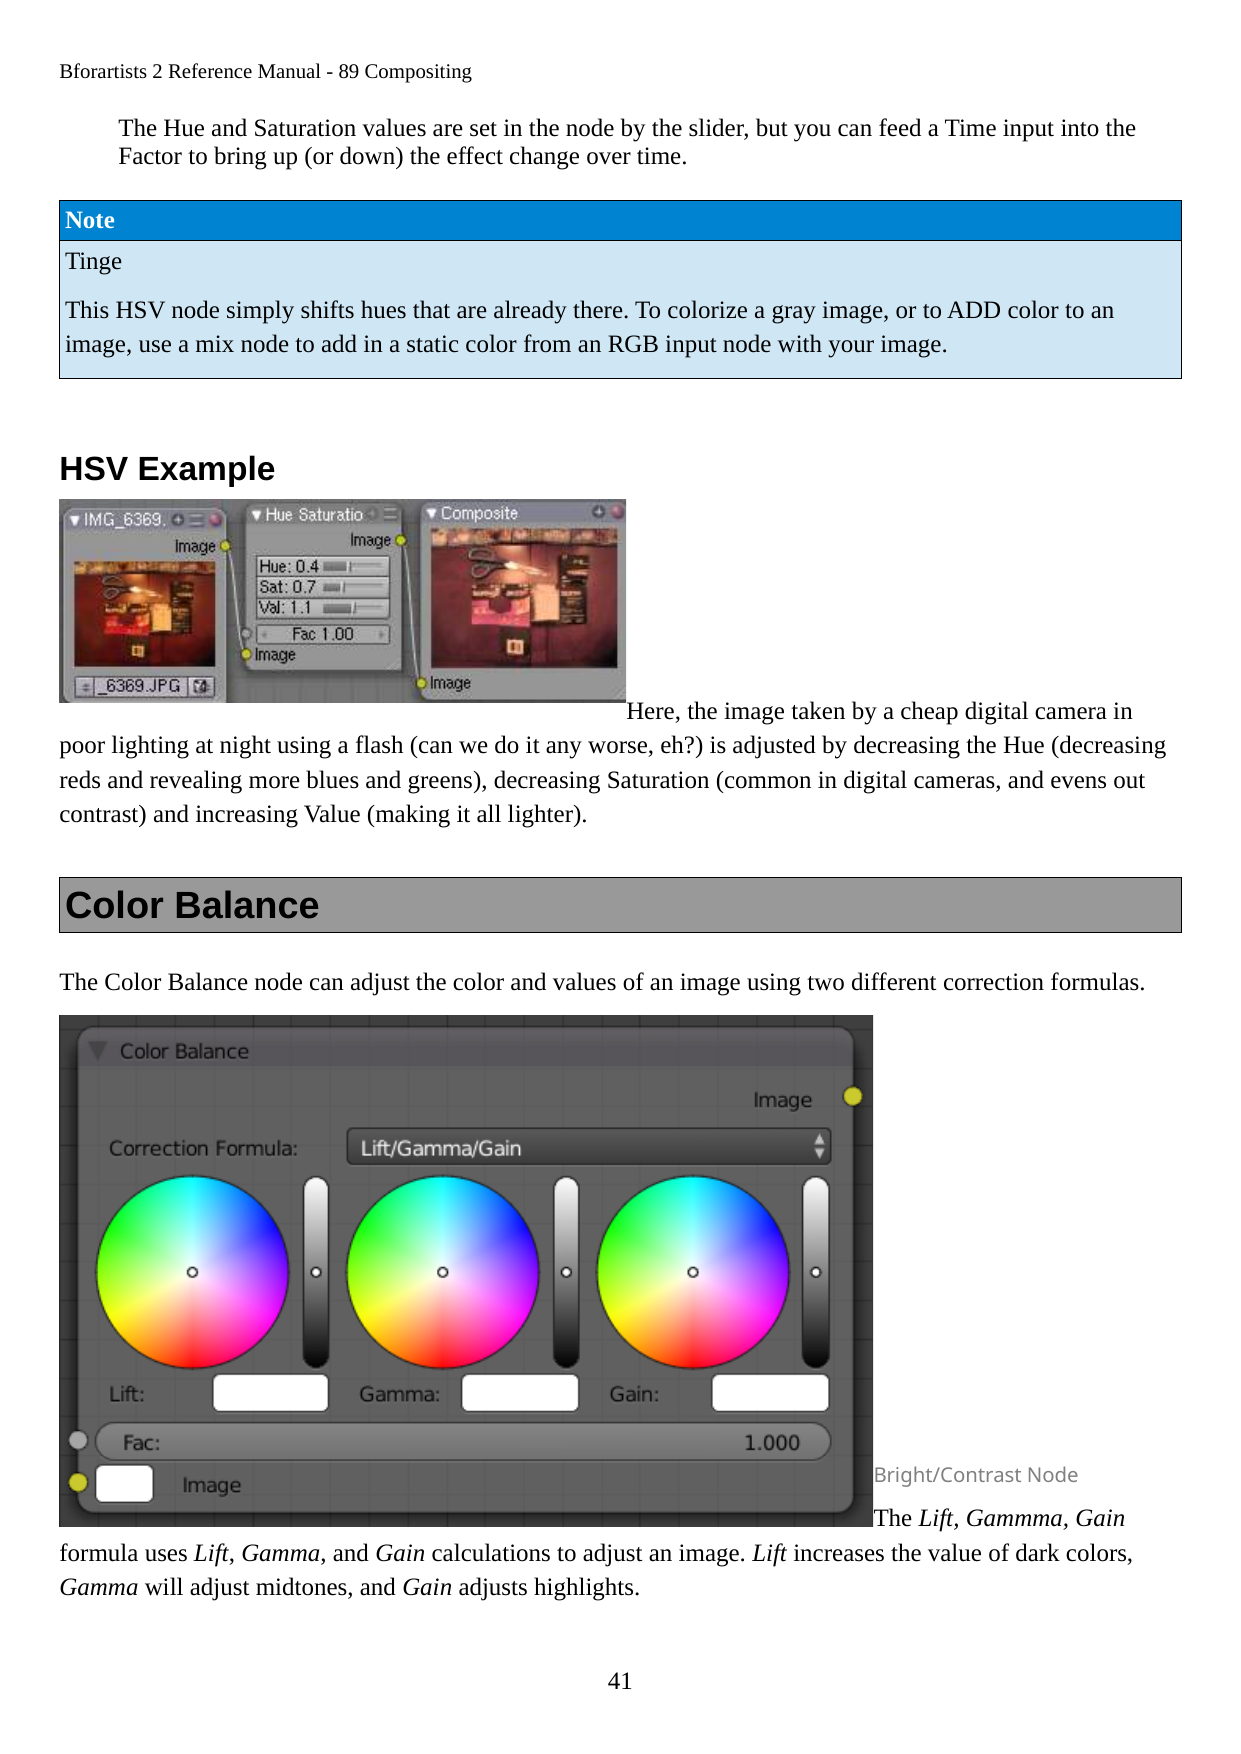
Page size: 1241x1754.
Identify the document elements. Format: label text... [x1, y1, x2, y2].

table_header Color Balance [60, 878, 1181, 932]
text The Color Balance node can adjust the color and values of an image using two different correction formulas. [59, 967, 1181, 996]
text Here, the image taken by a cheap digital camera in poor lighting at night using a flash (can we do it any worse, eh?) is adjusted by decreasing the Hue (decreasing reds and revealing more blues and greens), decreasing Saturation (common in digital cameras, and evens out contrast) and increasing Value (making it all lighter). [59, 696, 1181, 828]
table_header Note [60, 201, 1181, 240]
text Bright/Contrast Node [874, 1457, 1181, 1489]
picture [59, 1015, 874, 1527]
table_cell Tinge This HSV node simply shifts hues that are already there. To colorize a gray image, or to ADD color to an image, use a mix node to add in a static color from an RGB input node with your image. [60, 241, 1181, 378]
list The Hue and Saturation values are set in the node by the slider, but you can feed a Time input into the Factor to bring up (or down) the effect change over time. [118, 113, 1181, 170]
text The Lift, Gammma, Gain formula uses Lift, Gamma, and Gain calculations to adjust an image. Lift increases the value of dark colors, Gamma will adjust midtones, and Gain adjusts highlights. [59, 1503, 1181, 1601]
subtitle HSV Example [59, 448, 1181, 487]
picture [59, 499, 627, 703]
